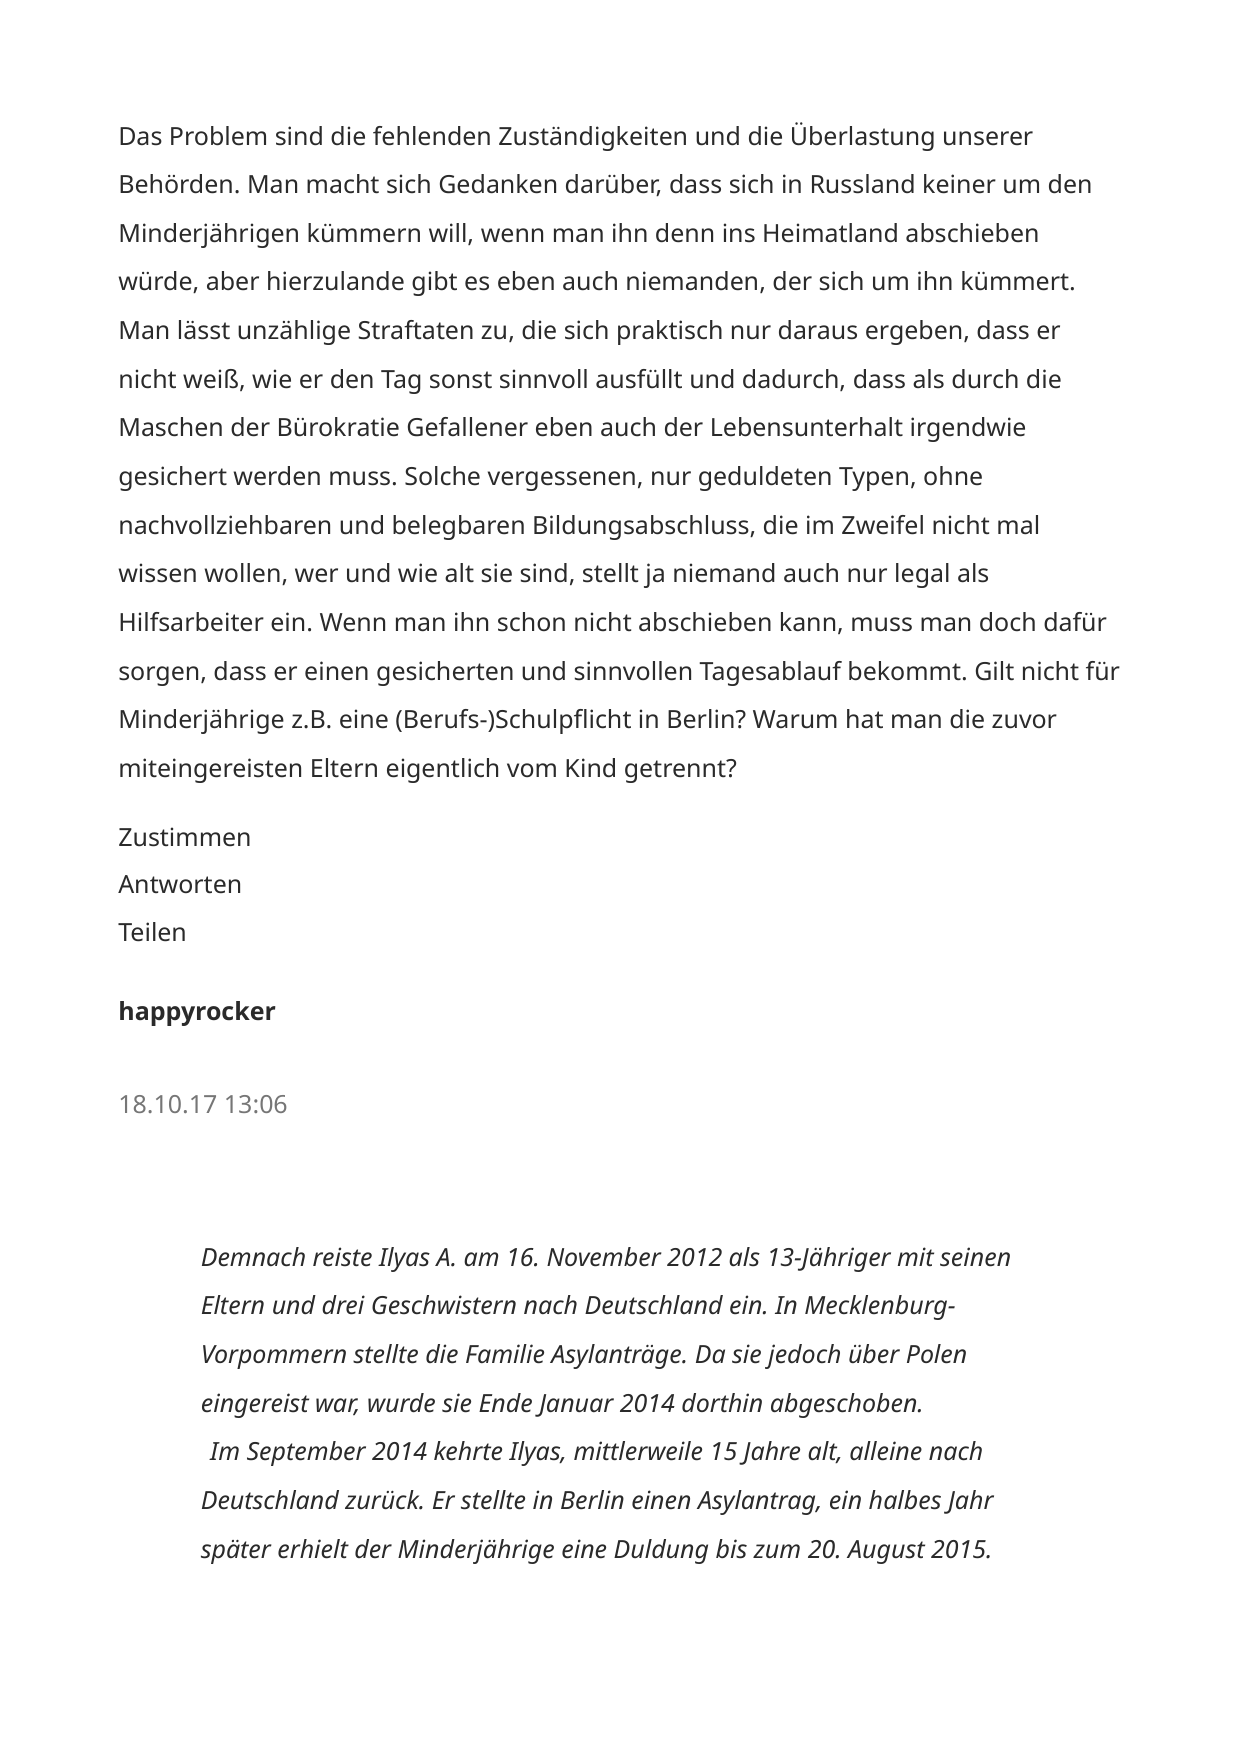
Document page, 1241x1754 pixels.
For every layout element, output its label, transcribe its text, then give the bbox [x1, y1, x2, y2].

text Das Problem sind die fehlenden Zuständigkeiten und die Überlastung unserer Behörden. Man macht sich Gedanken darüber, dass sich in Russland keiner um den Minderjährigen kümmern will, wenn man ihn denn ins Heimatland abschieben würde, aber hierzulande gibt es eben auch niemanden, der sich um ihn kümmert. Man lässt unzählige Straftaten zu, die sich praktisch nur daraus ergeben, dass er nicht weiß, wie er den Tag sonst sinnvoll ausfüllt und dadurch, dass als durch die Maschen der Bürokratie Gefallener eben auch der Lebensunterhalt irgendwie gesichert werden muss. Solche vergessenen, nur geduldeten Typen, ohne nachvollziehbaren und belegbaren Bildungsabschluss, die im Zweifel nicht mal wissen wollen, wer und wie alt sie sind, stellt ja niemand auch nur legal als Hilfsarbeiter ein. Wenn man ihn schon nicht abschieben kann, muss man doch dafür sorgen, dass er einen gesicherten und sinnvollen Tagesablauf bekommt. Gilt nicht für Minderjährige z.B. eine (Berufs-)Schulpflicht in Berlin? Warum hat man die zuvor miteingereisten Eltern eigentlich vom Kind getrennt? [118, 118, 1122, 784]
text Zustimmen [118, 820, 1122, 854]
text happyrocker [118, 994, 1114, 1028]
text Demnach reiste Ilyas A. am 16. November 2012 als 13-Jähriger mit seinen Eltern und drei Geschwistern nach Deutschland ein. In Mecklenburg-Vorpommern stellte die Familie Asylanträge. Da sie jedoch über Polen eingereist war, wurde sie Ende Januar 2014 dorthin abgeschoben. Im September 2014 kehrte Ilyas, mittlerweile 15 Jahre alt, alleine nach Deutschland zurück. Er stellte in Berlin einen Asylantrag, ein halbes Jahr später erhielt der Minderjährige eine Duldung bis zum 20. August 2015. [201, 1239, 1063, 1565]
text Teilen [118, 914, 1122, 948]
text 18.10.17 13:06 [118, 1087, 1117, 1121]
text Antworten [118, 867, 1122, 901]
